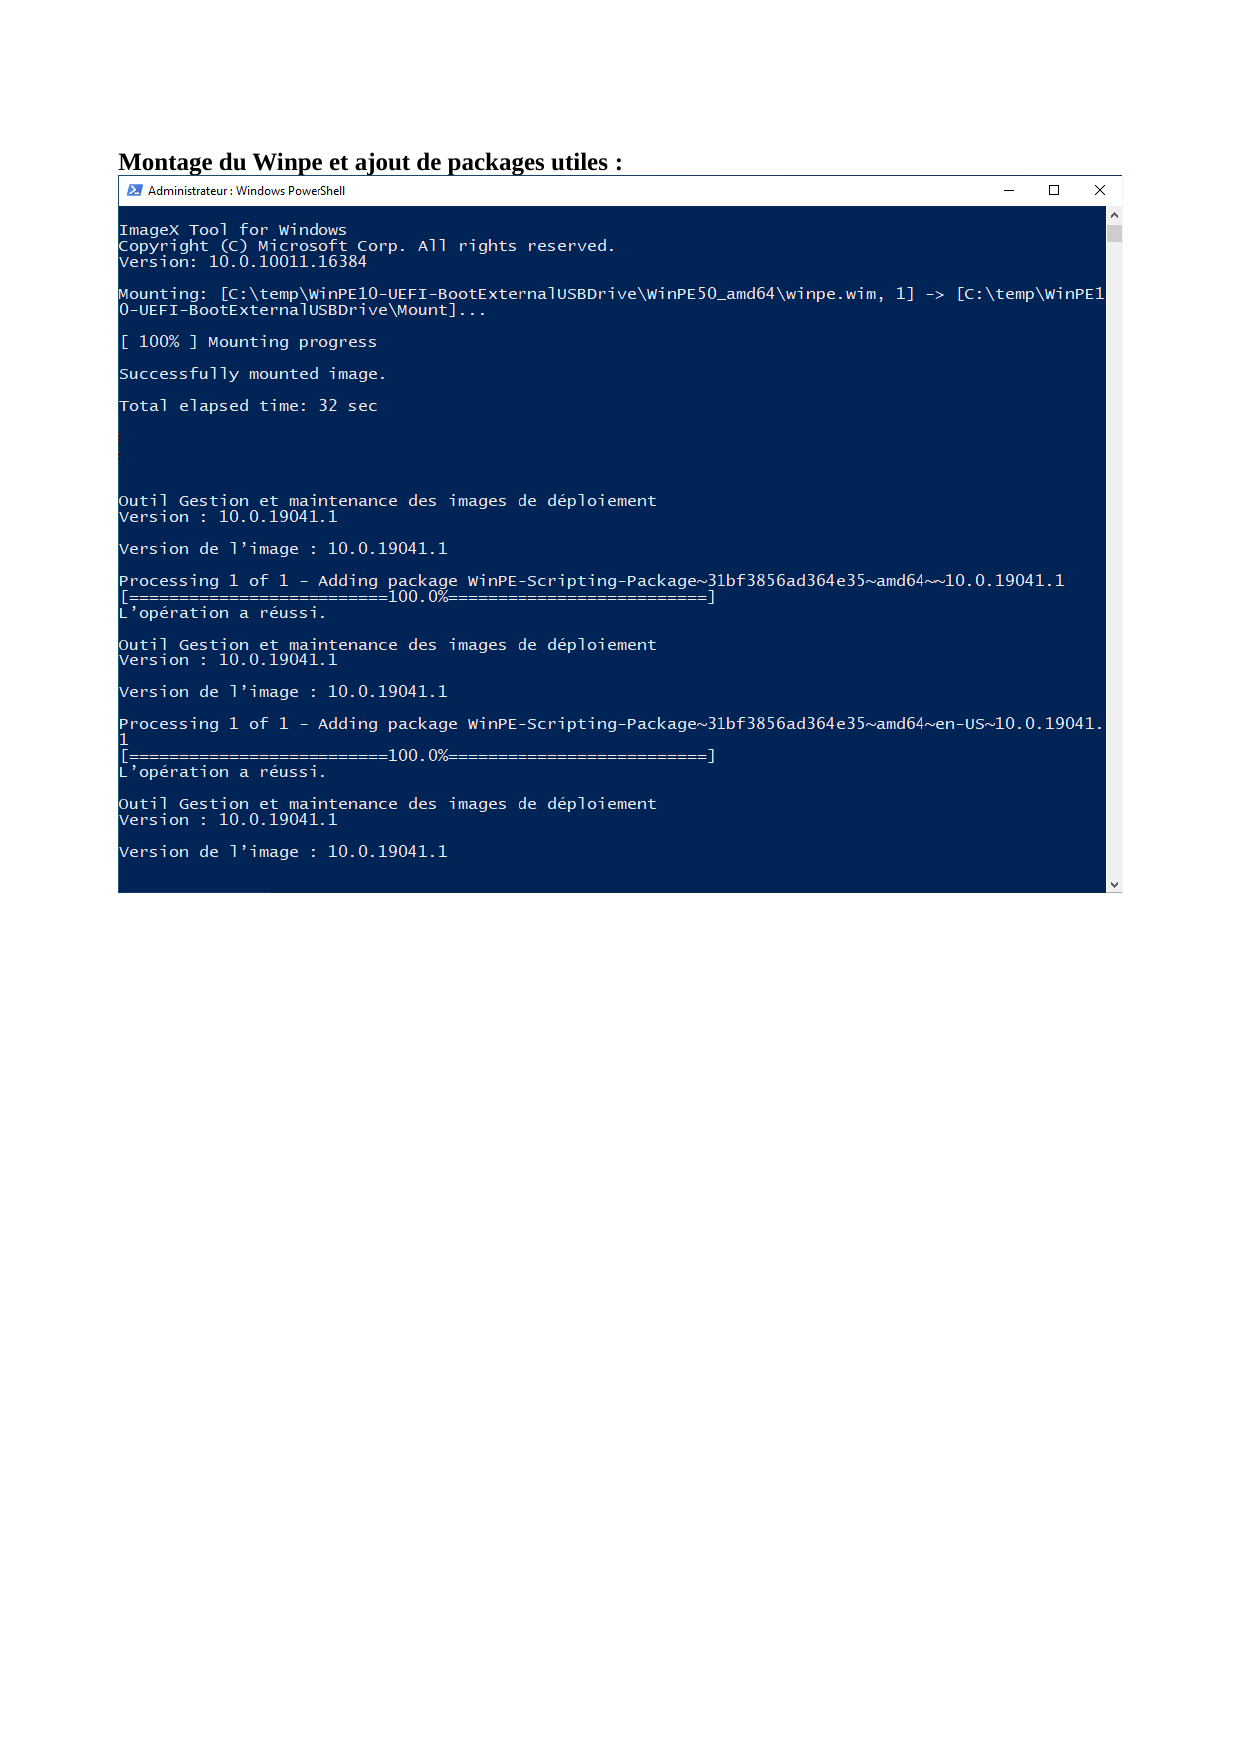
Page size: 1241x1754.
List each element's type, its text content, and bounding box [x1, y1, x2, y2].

text Montage du Winpe et ajout de packages utiles : [118, 147, 1122, 175]
picture [118, 175, 1123, 893]
